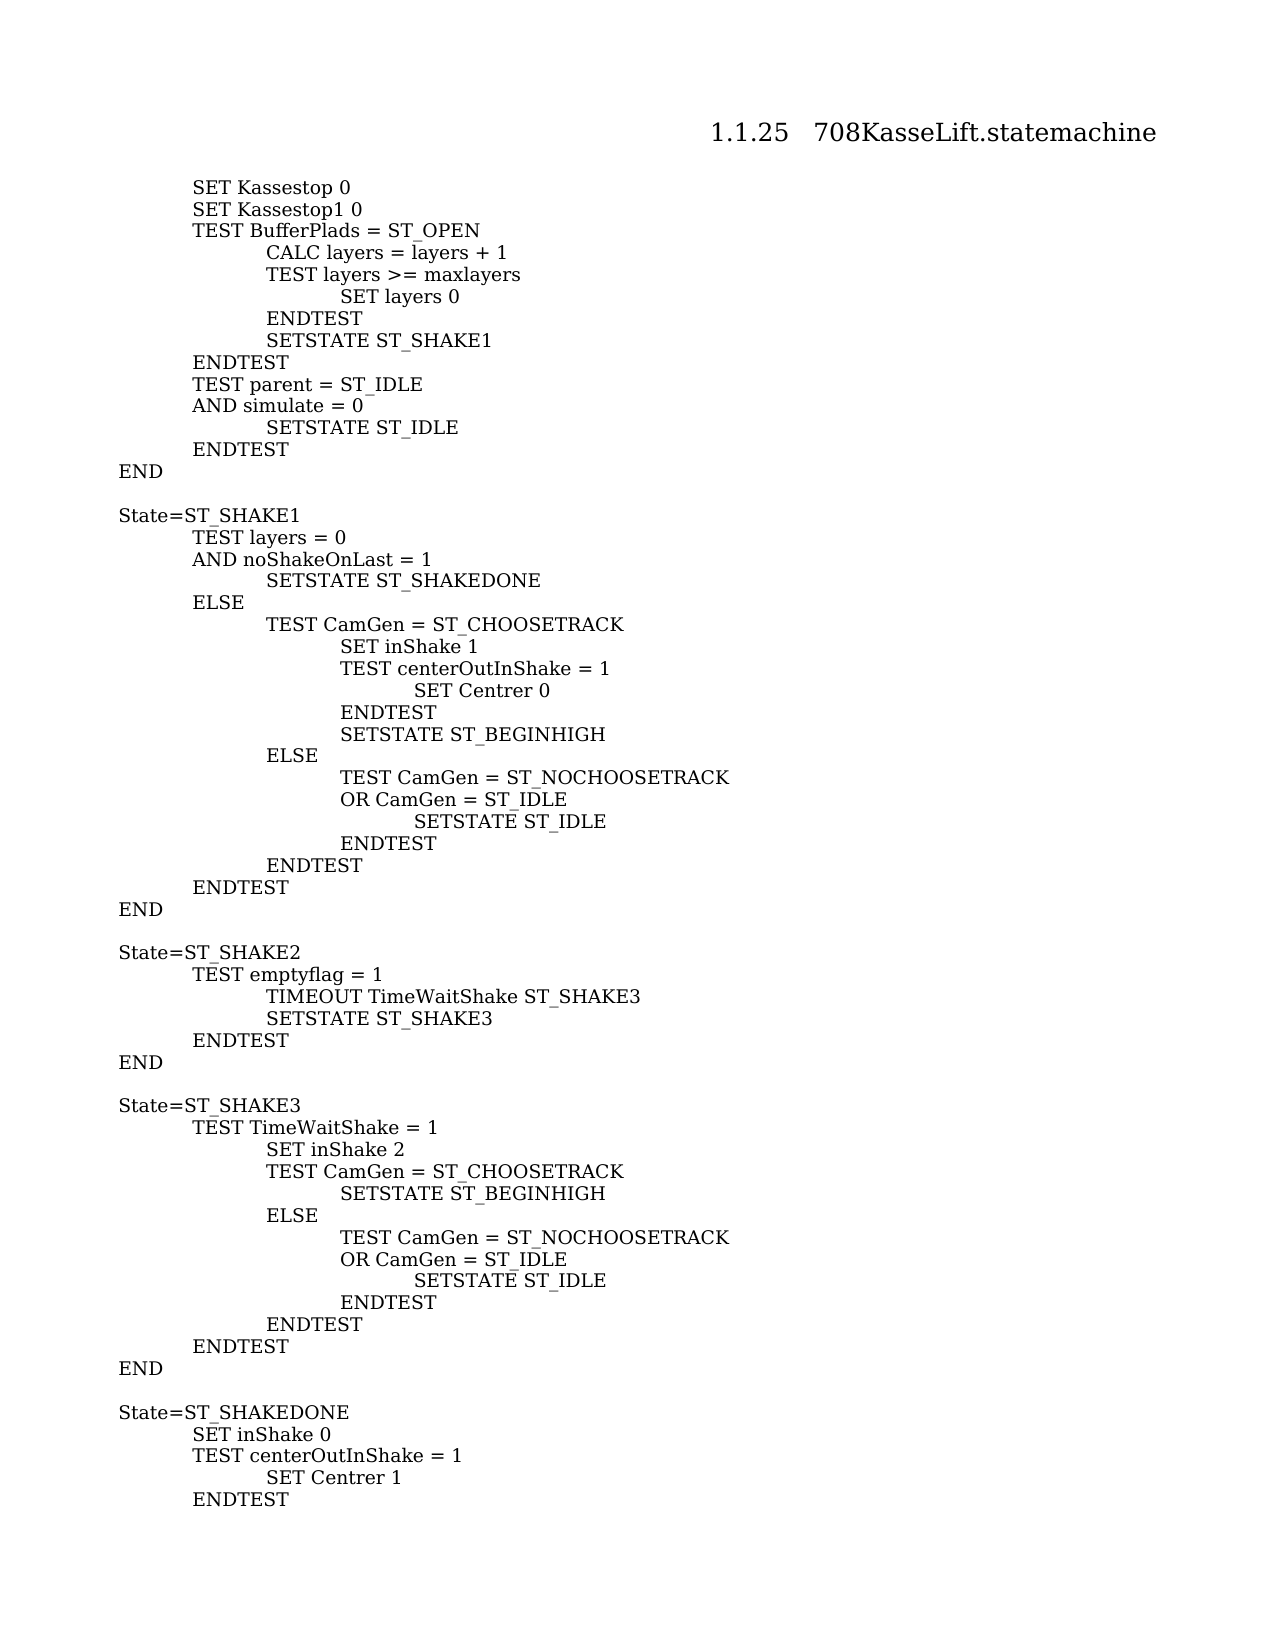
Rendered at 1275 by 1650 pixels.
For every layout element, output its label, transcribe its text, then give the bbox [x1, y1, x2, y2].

text State=ST_SHAKE1 [118, 505, 1157, 527]
text TEST centerOutInShake = 1 [118, 658, 1157, 680]
text SET inShake 1 [118, 636, 1157, 658]
text SETSTATE ST_SHAKEDONE [118, 571, 1157, 592]
text TEST CamGen = ST_NOCHOOSETRACK [118, 1227, 1157, 1249]
text TEST TimeWaitShake = 1 [118, 1117, 1157, 1139]
text END [118, 1358, 1157, 1380]
text SET inShake 2 [118, 1139, 1157, 1161]
text ENDTEST [118, 833, 1157, 855]
text TEST layers = 0 [118, 527, 1157, 549]
text TIMEOUT TimeWaitShake ST_SHAKE3 [118, 986, 1157, 1008]
text ENDTEST [118, 352, 1157, 374]
text SETSTATE ST_SHAKE1 [118, 330, 1157, 352]
text SET Centrer 0 [118, 680, 1157, 702]
text TEST CamGen = ST_CHOOSETRACK [118, 614, 1157, 636]
text SETSTATE ST_IDLE [118, 1271, 1157, 1292]
text TEST layers >= maxlayers [118, 264, 1157, 286]
text ENDTEST [118, 1292, 1157, 1314]
text State=ST_SHAKE3 [118, 1096, 1157, 1117]
text State=ST_SHAKE2 [118, 942, 1157, 964]
text State=ST_SHAKEDONE [118, 1402, 1157, 1424]
text SETSTATE ST_SHAKE3 [118, 1008, 1157, 1030]
text TEST emptyflag = 1 [118, 964, 1157, 986]
text ENDTEST [118, 1336, 1157, 1358]
text SETSTATE ST_IDLE [118, 811, 1157, 833]
text TEST CamGen = ST_CHOOSETRACK [118, 1161, 1157, 1183]
text ENDTEST [118, 1314, 1157, 1336]
text SET layers 0 [118, 286, 1157, 308]
text CALC layers = layers + 1 [118, 242, 1157, 264]
text SET inShake 0 [118, 1424, 1157, 1446]
text OR CamGen = ST_IDLE [118, 1249, 1157, 1271]
text AND simulate = 0 [118, 396, 1157, 417]
text ELSE [118, 746, 1157, 767]
text SETSTATE ST_IDLE [118, 417, 1157, 439]
text ELSE [118, 1205, 1157, 1227]
text SET Centrer 1 [118, 1467, 1157, 1489]
text ENDTEST [118, 1030, 1157, 1052]
text END [118, 1052, 1157, 1074]
text OR CamGen = ST_IDLE [118, 789, 1157, 811]
text TEST parent = ST_IDLE [118, 374, 1157, 396]
text END [118, 461, 1157, 483]
text SETSTATE ST_BEGINHIGH [118, 724, 1157, 746]
text SETSTATE ST_BEGINHIGH [118, 1183, 1157, 1205]
text ENDTEST [118, 855, 1157, 877]
text SET Kassestop 0 [118, 177, 1157, 199]
text ENDTEST [118, 702, 1157, 724]
text ENDTEST [118, 308, 1157, 330]
text TEST CamGen = ST_NOCHOOSETRACK [118, 767, 1157, 789]
text SET Kassestop1 0 [118, 199, 1157, 221]
text TEST BufferPlads = ST_OPEN [118, 221, 1157, 242]
text ELSE [118, 592, 1157, 614]
text TEST centerOutInShake = 1 [118, 1446, 1157, 1467]
text ENDTEST [118, 439, 1157, 461]
text END [118, 899, 1157, 921]
text ENDTEST [118, 1489, 1157, 1511]
text ENDTEST [118, 877, 1157, 899]
text AND noShakeOnLast = 1 [118, 549, 1157, 571]
